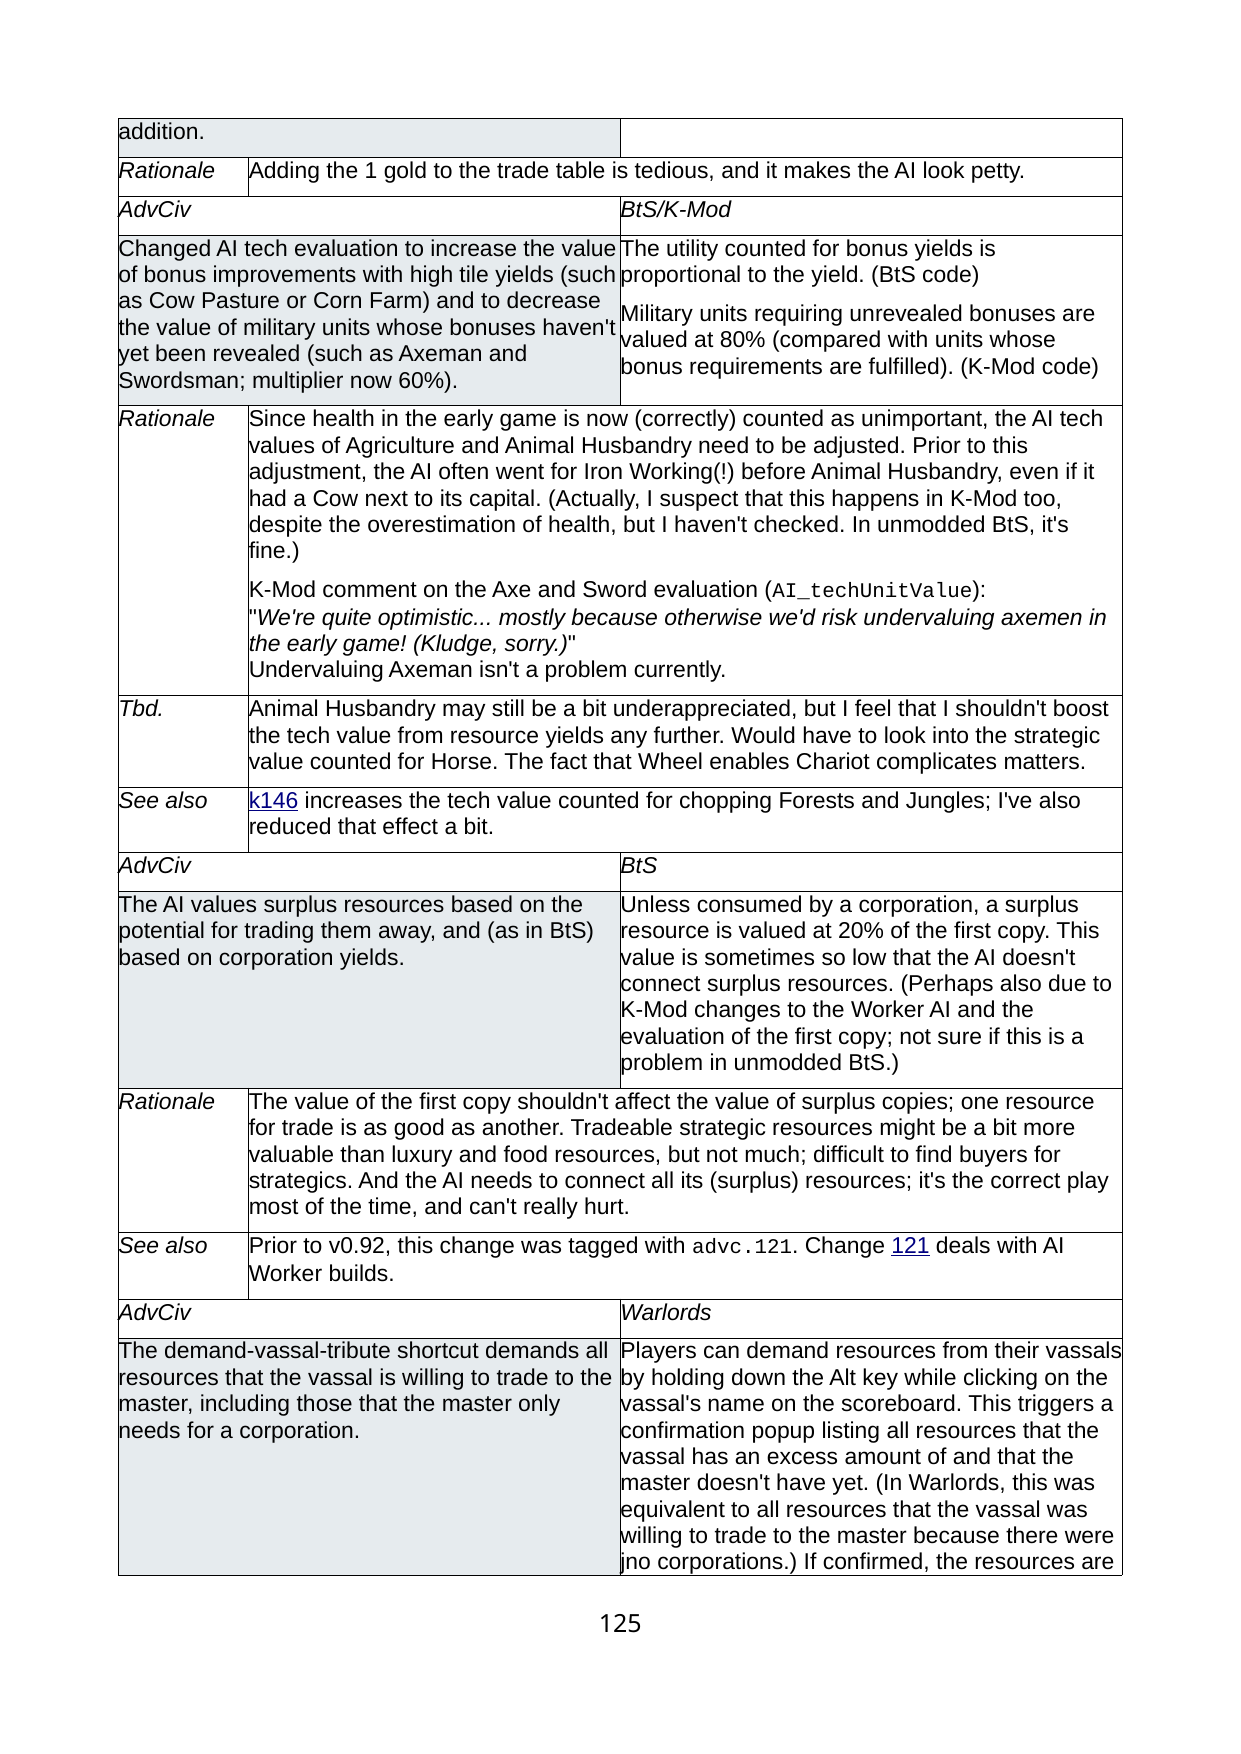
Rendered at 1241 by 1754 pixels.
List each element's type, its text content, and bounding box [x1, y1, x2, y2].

table_cell Unless consumed by a corporation, a surplus resource is valued at 20% of the first copy. This value is sometimes so low that the AI doesn't connect surplus resources. (Perhaps also due to K-Mod changes to the Worker AI and the evaluation of the first copy; not sure if this is a problem in unmodded BtS.) [621, 892, 1122, 1088]
table_cell Adding the 1 gold to the trade table is tedious, and it makes the AI look petty. [249, 158, 1122, 196]
table_cell Rationale [119, 406, 248, 695]
table_cell The utility counted for bonus yields is proportional to the yield. (BtS code) Military units requiring unrevealed bonuses are valued at 80% (compared with units whose bonus requirements are fulfilled). (K-Mod code) [621, 236, 1122, 405]
table_cell Changed AI tech evaluation to increase the value of bonus improvements with high tile yields (such as Cow Pasture or Corn Farm) and to decrease the value of military units whose bonuses haven't yet been revealed (such as Axeman and Swordsman; multiplier now 60%). [119, 236, 620, 405]
table_cell addition. [119, 119, 620, 157]
table_cell See also [119, 1233, 248, 1298]
table_cell BtS/K-Mod [621, 197, 1122, 235]
table_cell k146 increases the tech value counted for chopping Forests and Jungles; I've also reduced that effect a bit. [249, 788, 1122, 852]
table_cell The demand-vassal-tribute shortcut demands all resources that the vassal is willing to trade to the master, including those that the master only needs for a corporation. [119, 1339, 620, 1575]
table_cell Tbd. [119, 696, 248, 787]
table_cell See also [119, 788, 248, 852]
table_cell Players can demand resources from their vassals by holding down the Alt key while clicking on the vassal's name on the scoreboard. This triggers a confirmation popup listing all resources that the vassal has an excess amount of and that the master doesn't have yet. (In Warlords, this was equivalent to all resources that the vassal was willing to trade to the master because there were jno corporations.) If confirmed, the resources are [621, 1339, 1122, 1575]
table_cell The value of the first copy shouldn't affect the value of surplus copies; one resource for trade is as good as another. Tradeable strategic resources might be a bit more valuable than luxury and food resources, but not much; difficult to find buyers for strategics. And the AI needs to connect all its (surplus) resources; it's the correct play most of the time, and can't really hurt. [249, 1089, 1122, 1232]
table_cell AdvCiv [119, 1300, 620, 1337]
table_cell AdvCiv [119, 853, 620, 891]
table_cell Animal Husbandry may still be a bit underappreciated, but I feel that I shouldn't boost the tech value from resource yields any further. Would have to look into the strategic value counted for Horse. The fact that Wheel enables Chariot complicates matters. [249, 696, 1122, 787]
table_cell [621, 119, 1122, 157]
table_cell AdvCiv [119, 197, 620, 235]
table_cell Prior to v0.92, this change was tagged with advc.121. Change 121 deals with AI Worker builds. [249, 1233, 1122, 1298]
table_cell Since health in the early game is now (correctly) counted as unimportant, the AI tech values of Agriculture and Animal Husbandry need to be adjusted. Prior to this adjustment, the AI often went for Iron Working(!) before Animal Husbandry, even if it had a Cow next to its capital. (Actually, I suspect that this happens in K-Mod too, despite the overestimation of health, but I haven't checked. In unmodded BtS, it's fine.) K-Mod comment on the Axe and Sword evaluation (AI_techUnitValue): "We're quite optimistic... mostly because otherwise we'd risk undervaluing axemen in the early game! (Kludge, sorry.)" Undervaluing Axeman isn't a problem currently. [249, 406, 1122, 695]
table_cell The AI values surplus resources based on the potential for trading them away, and (as in BtS) based on corporation yields. [119, 892, 620, 1088]
table_cell Rationale [119, 1089, 248, 1232]
table_cell Rationale [119, 158, 248, 196]
table_cell Warlords [621, 1300, 1122, 1337]
table_cell BtS [621, 853, 1122, 891]
